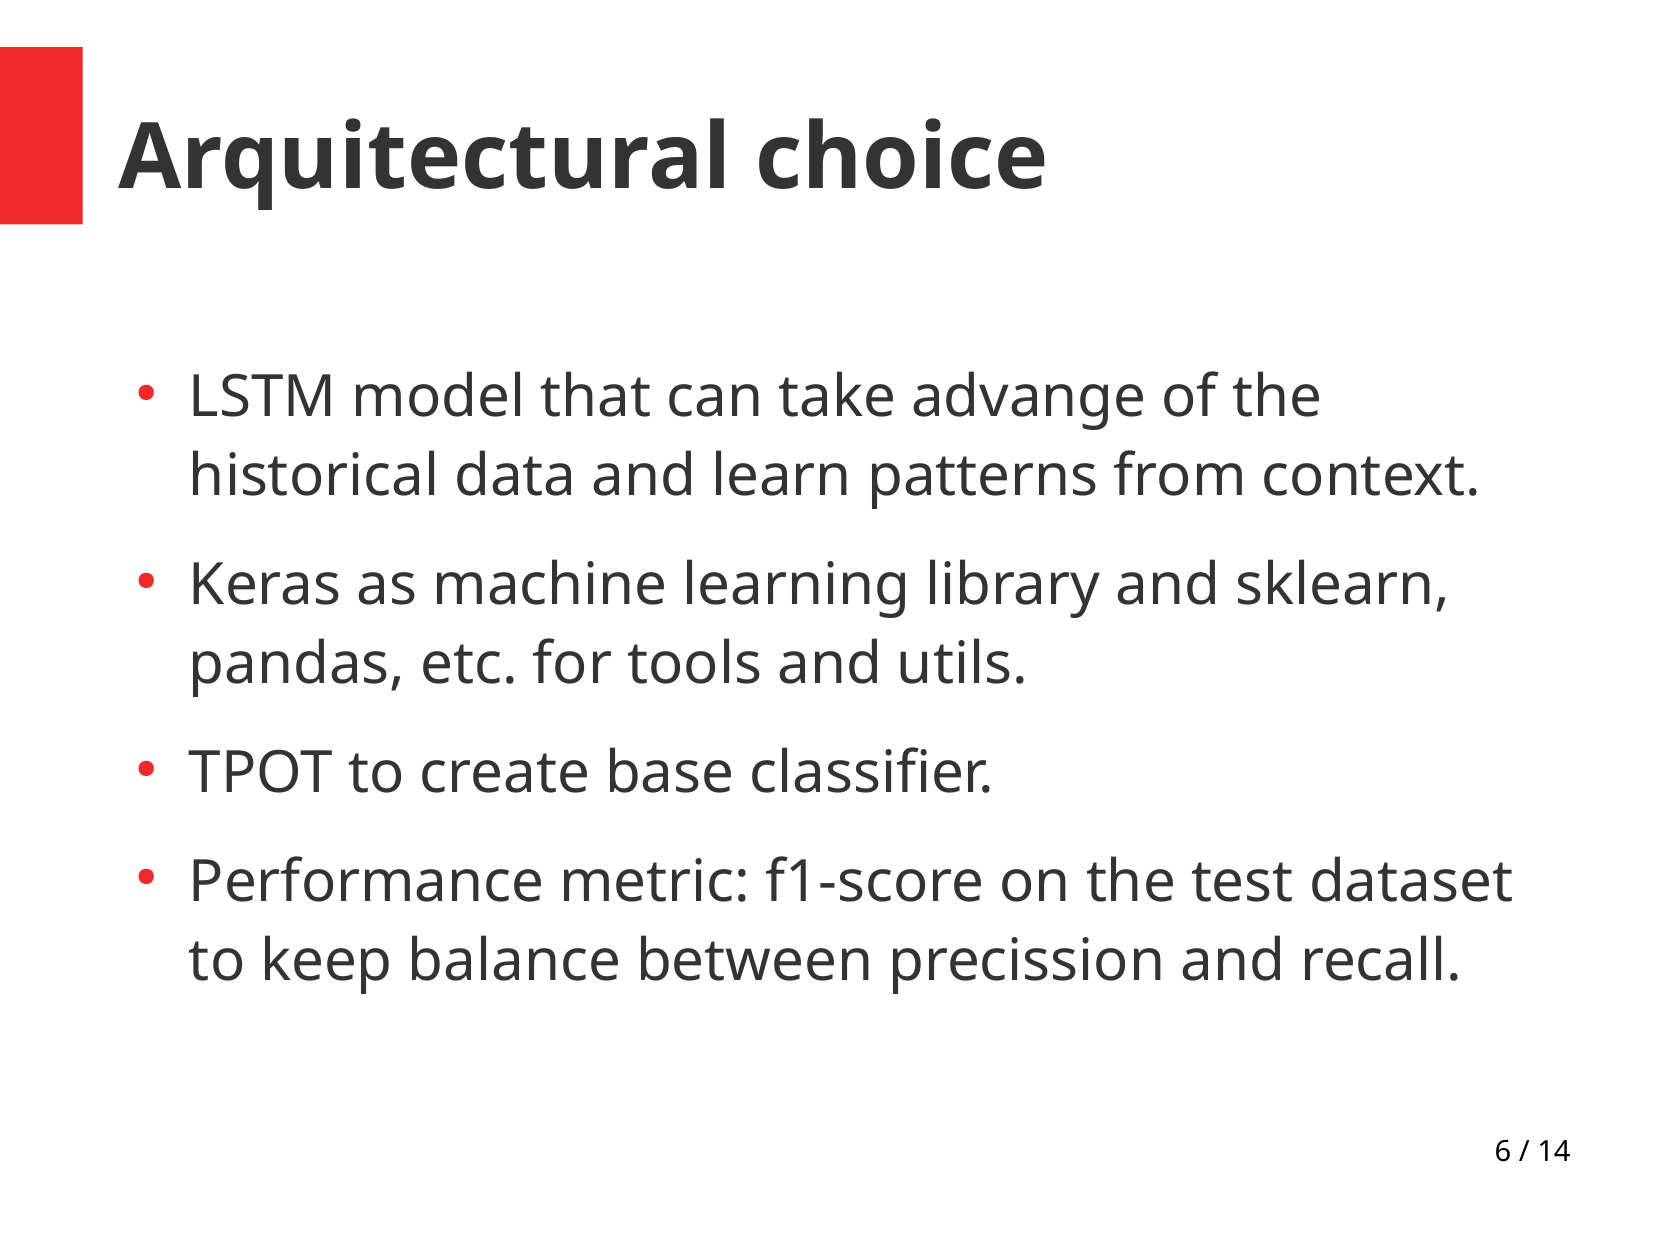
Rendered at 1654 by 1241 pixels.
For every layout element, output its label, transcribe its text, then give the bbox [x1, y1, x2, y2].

title Arquitectural choice [118, 49, 1571, 257]
list LSTM model that can take advange of the historical data and learn patterns from context. Keras as machine learning library and sklearn, pandas, etc. for tools and utils. TPOT to create base classifier. Performance metric: f1-score on the test dataset to keep balance between precission and recall. [118, 354, 1536, 1074]
